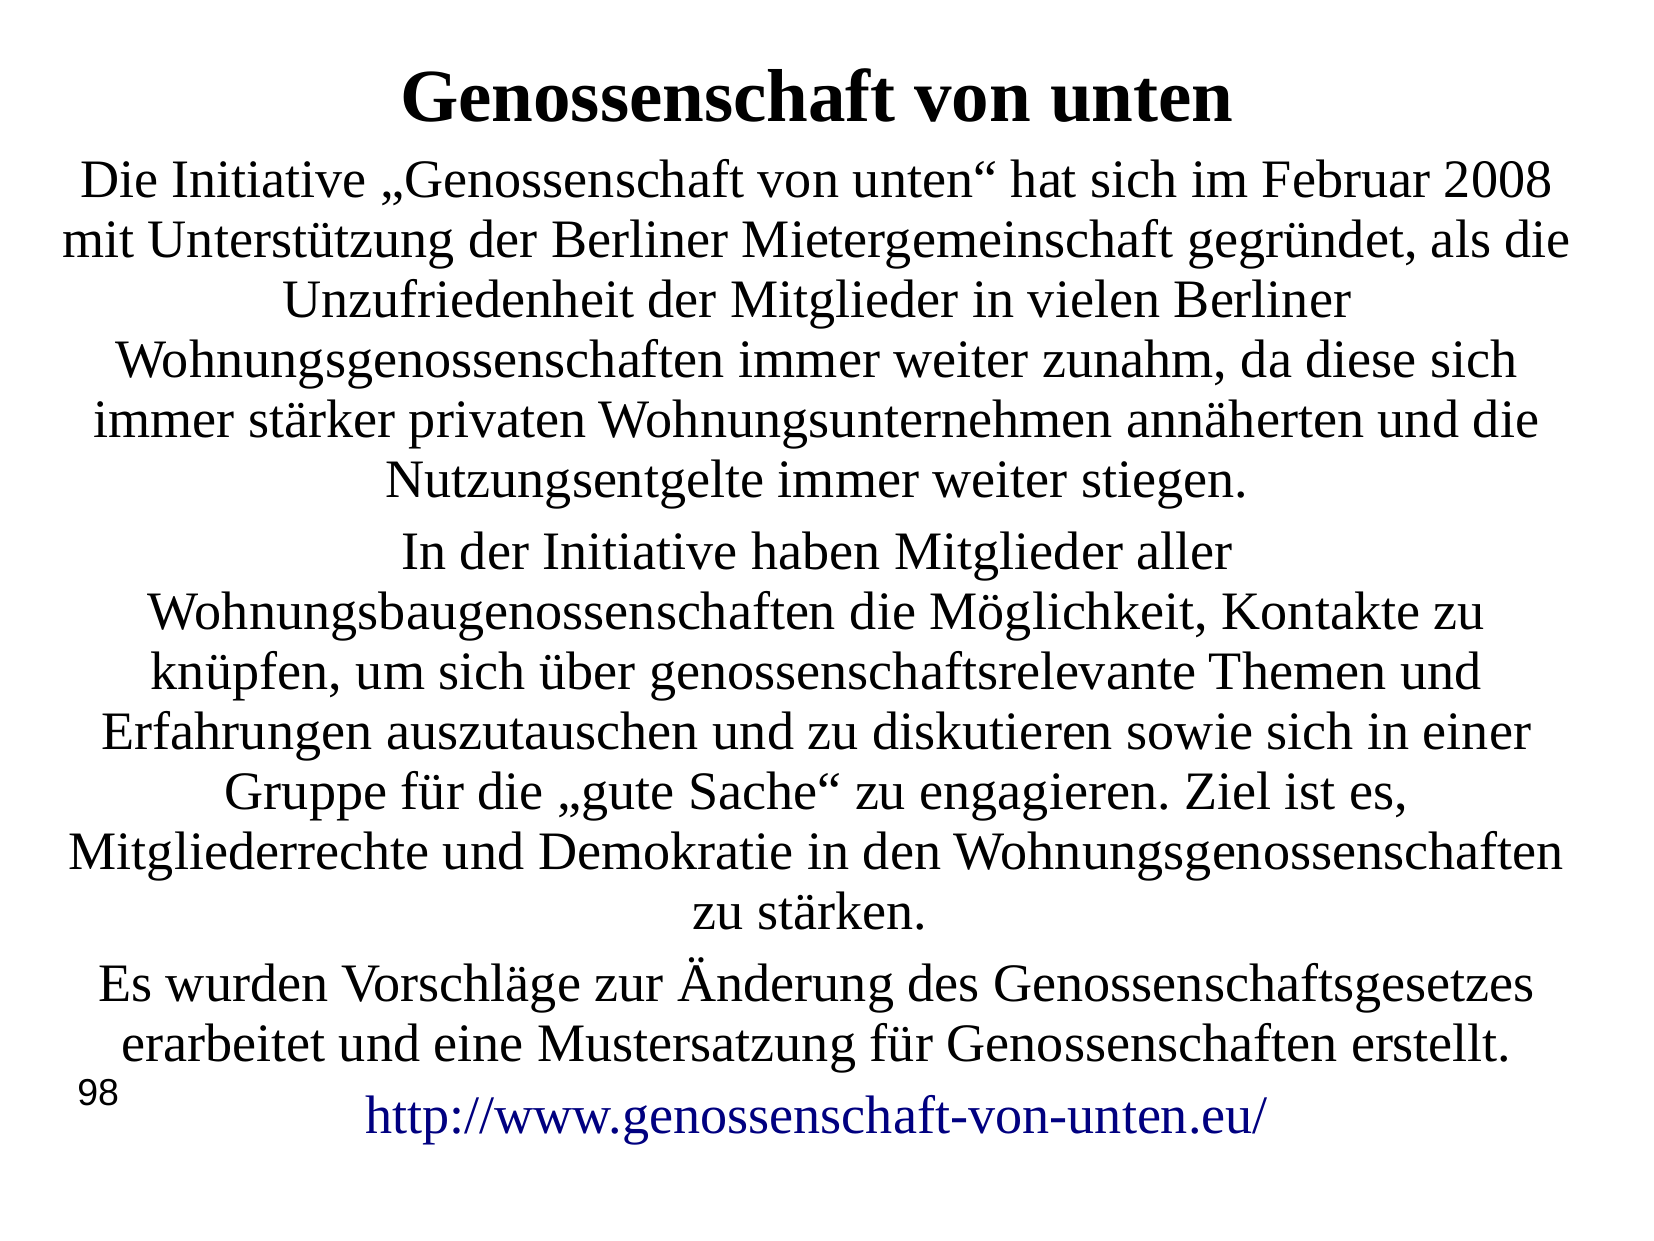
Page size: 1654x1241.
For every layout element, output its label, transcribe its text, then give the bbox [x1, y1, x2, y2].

text_box [62, 1063, 280, 1134]
text_box Genossenschaft von unten Die Initiative „Genossenschaft von unten“ hat sich im Februar 2008 mit Unterstützung der Berliner Mietergemeinschaft gegründet, als die Unzufriedenheit der Mitglieder in vielen Berliner Wohnungsgenossenschaften immer weiter zunahm, da diese sich immer stärker privaten Wohnungsunternehmen annäherten und die Nutzungsentgelte immer weiter stiegen. In der Initiative haben Mitglieder aller Wohnungsbaugenossenschaften die Möglichkeit, Kontakte zu knüpfen, um sich über genossenschaftsrelevante Themen und Erfahrungen auszutauschen und zu diskutieren sowie sich in einer Gruppe für die „gute Sache“ zu engagieren. Ziel ist es, Mitgliederrechte und Demokratie in den Wohnungsgenossenschaften zu stärken. Es wurden Vorschläge zur Änderung des Genossenschaftsgesetzes erarbeitet und eine Mustersatzung für Genossenschaften erstellt. http://www.genossenschaft-von-unten.eu/ [47, 47, 1607, 1153]
